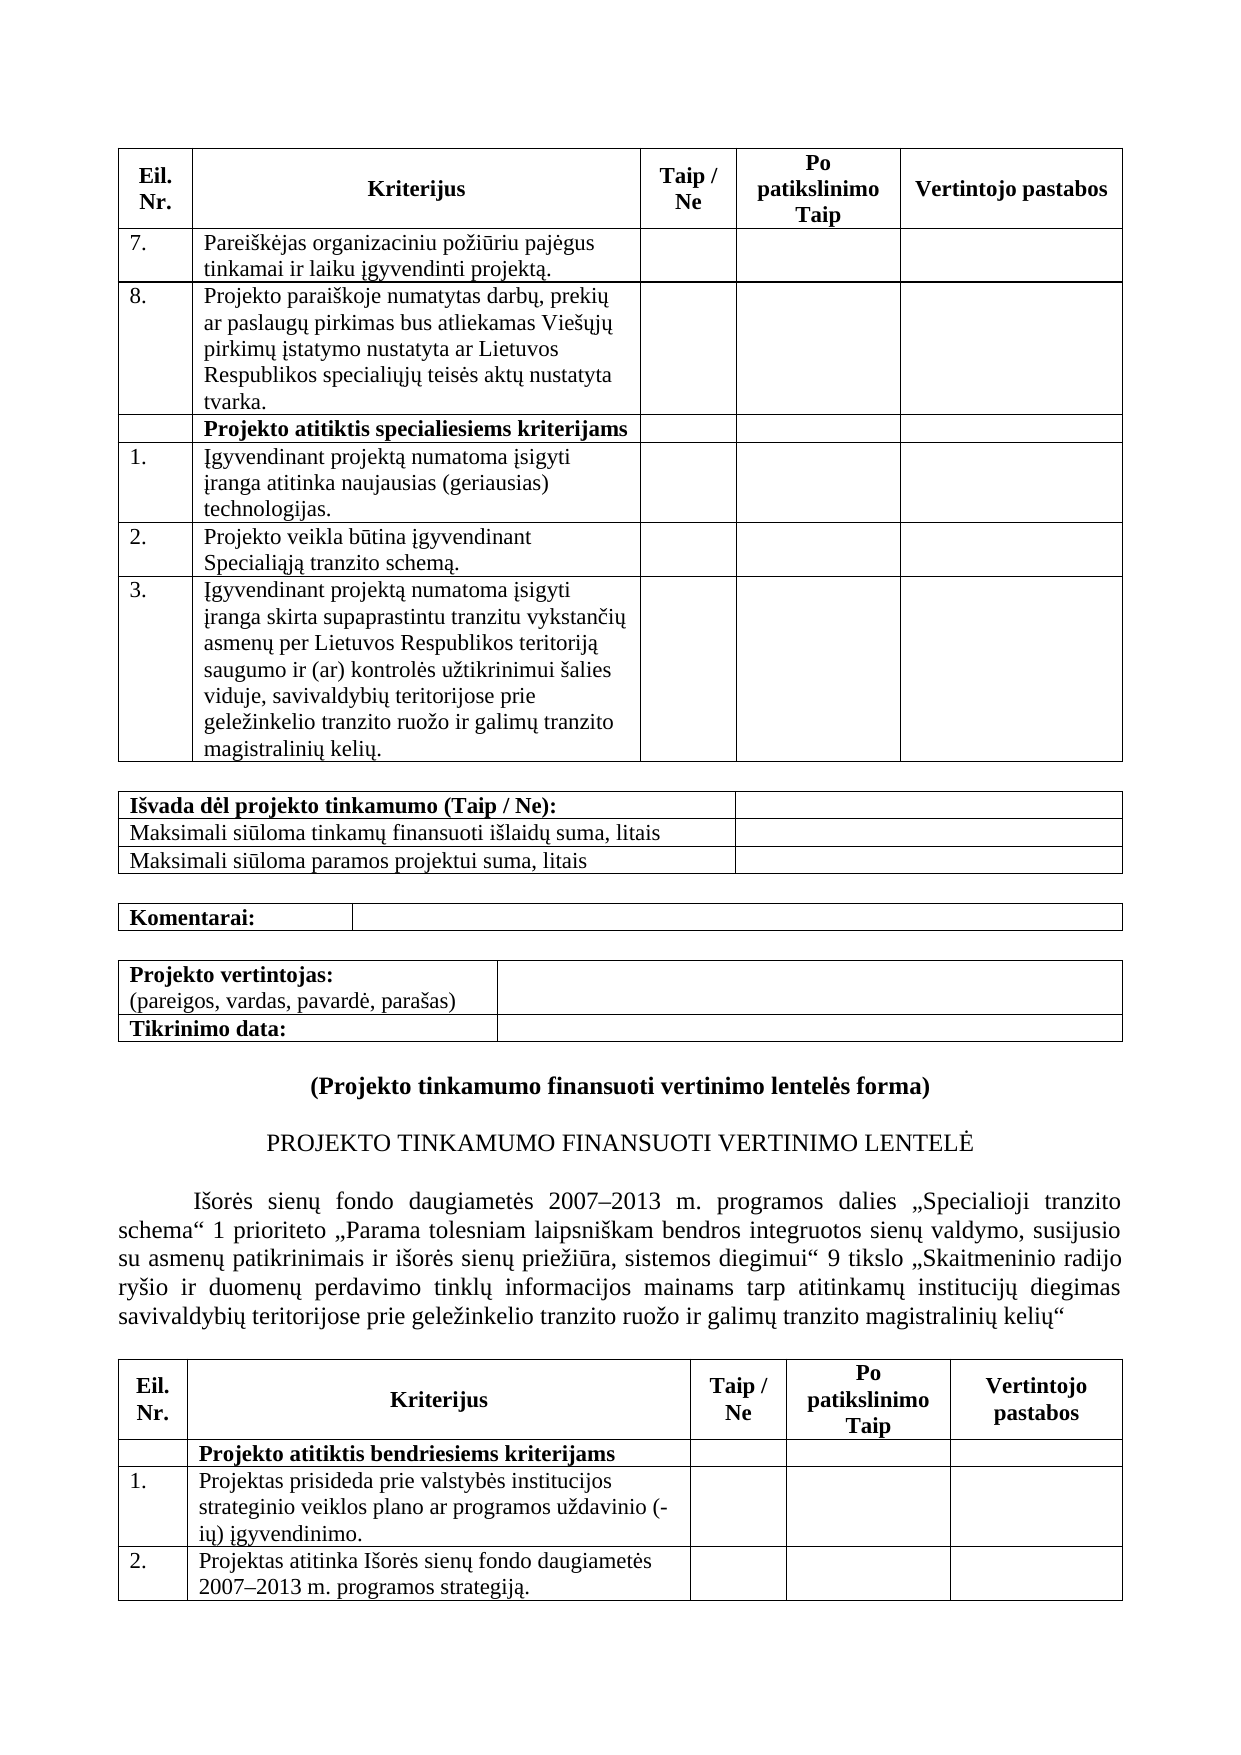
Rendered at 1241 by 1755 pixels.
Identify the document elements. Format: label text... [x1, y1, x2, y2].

table_header Po patikslinimo Taip [737, 149, 900, 228]
table_cell Pareiškėjas organizaciniu požiūriu pajėgus tinkamai ir laiku įgyvendinti projektą. [193, 229, 640, 281]
table_header Eil. Nr. [119, 149, 192, 228]
table_cell Įgyvendinant projektą numatoma įsigyti įranga skirta supaprastintu tranzitu vykstančių asmenų per Lietuvos Respublikos teritoriją saugumo ir (ar) kontrolės užtikrinimui šalies viduje, savivaldybių teritorijose prie geležinkelio tranzito ruožo ir galimų tranzito magistralinių kelių. [193, 577, 640, 761]
table_cell 3. [119, 577, 192, 761]
table_cell [641, 415, 736, 442]
table_header Taip / Ne [691, 1360, 786, 1438]
table_cell [641, 443, 736, 522]
table_cell [951, 1467, 1122, 1546]
table_header Vertintojo pastabos [951, 1360, 1122, 1438]
table_header [498, 961, 1122, 1014]
text (Projekto tinkamumo finansuoti vertinimo lentelės forma) [118, 1071, 1122, 1100]
table_cell [641, 283, 736, 414]
table_cell 1. [119, 443, 192, 522]
table_cell Maksimali siūloma paramos projektui suma, litais [119, 847, 735, 873]
table_cell 1. [119, 1467, 187, 1546]
table_cell Projektas atitinka Išorės sienų fondo daugiametės 2007–2013 m. programos strategiją. [188, 1547, 690, 1600]
table_cell [737, 229, 900, 281]
table_cell 2. [119, 523, 192, 576]
table_header Projekto vertintojas: (pareigos, vardas, pavardė, parašas) [119, 961, 497, 1014]
table_cell Projektas prisideda prie valstybės institucijos strateginio veiklos plano ar programos uždavinio (-ių) įgyvendinimo. [188, 1467, 690, 1546]
table_cell [641, 229, 736, 281]
table_cell 8. [119, 283, 192, 414]
table_cell [641, 523, 736, 576]
table_cell [737, 415, 900, 442]
table_header Taip / Ne [641, 149, 736, 228]
table_cell [691, 1440, 786, 1466]
table_cell [901, 523, 1122, 576]
table_cell [737, 523, 900, 576]
table_cell [119, 1440, 187, 1466]
table_cell [737, 283, 900, 414]
table_header Kriterijus [188, 1360, 690, 1438]
table_cell [901, 229, 1122, 281]
table_header Po patikslinimo Taip [787, 1360, 950, 1438]
table_cell [787, 1547, 950, 1600]
table_cell [951, 1547, 1122, 1600]
table_cell Įgyvendinant projektą numatoma įsigyti įranga atitinka naujausias (geriausias) technologijas. [193, 443, 640, 522]
table_header Vertintojo pastabos [901, 149, 1122, 228]
table_cell [736, 819, 1122, 846]
table_cell Projekto paraiškoje numatytas darbų, prekių ar paslaugų pirkimas bus atliekamas Viešųjų pirkimų įstatymo nustatyta ar Lietuvos Respublikos specialiųjų teisės aktų nustatyta tvarka. [193, 283, 640, 414]
table_cell Maksimali siūloma tinkamų finansuoti išlaidų suma, litais [119, 819, 735, 846]
table_cell [901, 577, 1122, 761]
table_cell [787, 1440, 950, 1466]
table_cell [737, 443, 900, 522]
text PROJEKTO TINKAMUMO FINANSUOTI VERTINIMO LENTELĖ [118, 1128, 1122, 1157]
table_header Išvada dėl projekto tinkamumo (Taip / Ne): [119, 792, 735, 818]
table_cell [691, 1467, 786, 1546]
table_cell [736, 847, 1122, 873]
table_cell [901, 443, 1122, 522]
table_cell [737, 577, 900, 761]
table_cell Tikrinimo data: [119, 1015, 497, 1041]
table_cell [787, 1467, 950, 1546]
table_cell [641, 577, 736, 761]
table_header [736, 792, 1122, 818]
table_cell 2. [119, 1547, 187, 1600]
table_cell Projekto atitiktis specialiesiems kriterijams [193, 415, 640, 442]
table_cell [951, 1440, 1122, 1466]
table_header Komentarai: [119, 904, 352, 930]
table_cell 7. [119, 229, 192, 281]
table_header [353, 904, 1122, 930]
table_cell [498, 1015, 1122, 1041]
text Išorės sienų fondo daugiametės 2007–2013 m. programos dalies „Specialioji tranzito schema“ 1 prioriteto „Parama tolesniam laipsniškam bendros integruotos sienų valdymo, susijusio su asmenų patikrinimais ir išorės sienų priežiūra, sistemos diegimui“ 9 tikslo „Skaitmeninio radijo ryšio ir duomenų perdavimo tinklų informacijos mainams tarp atitinkamų institucijų diegimas savivaldybių teritorijose prie geležinkelio tranzito ruožo ir galimų tranzito magistralinių kelių“ [118, 1186, 1122, 1330]
table_cell [691, 1547, 786, 1600]
table_cell [901, 283, 1122, 414]
table_cell [901, 415, 1122, 442]
table_header Kriterijus [193, 149, 640, 228]
table_cell [119, 415, 192, 442]
table_header Eil. Nr. [119, 1360, 187, 1438]
table_cell Projekto veikla būtina įgyvendinant Specialiąją tranzito schemą. [193, 523, 640, 576]
table_cell Projekto atitiktis bendriesiems kriterijams [188, 1440, 690, 1466]
